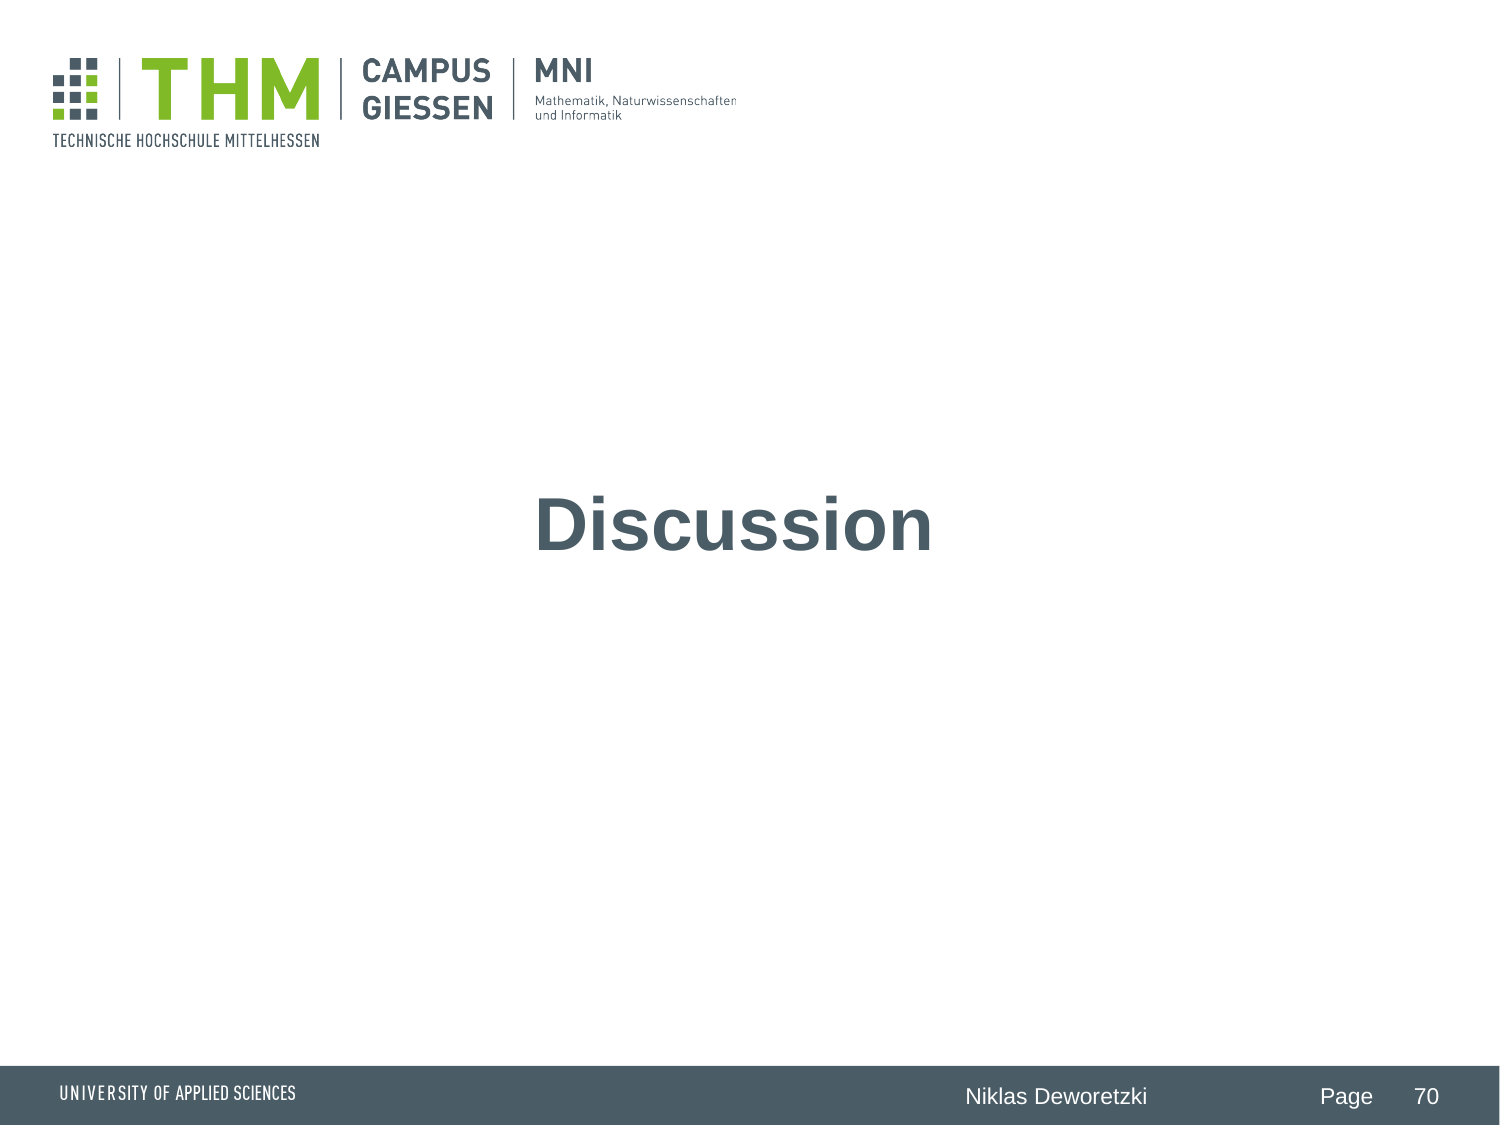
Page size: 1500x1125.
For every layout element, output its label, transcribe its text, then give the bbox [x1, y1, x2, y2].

picture [53, 58, 736, 147]
picture [59, 1082, 296, 1104]
title Discussion [43, 468, 1426, 563]
slide_number [1376, 1073, 1455, 1118]
